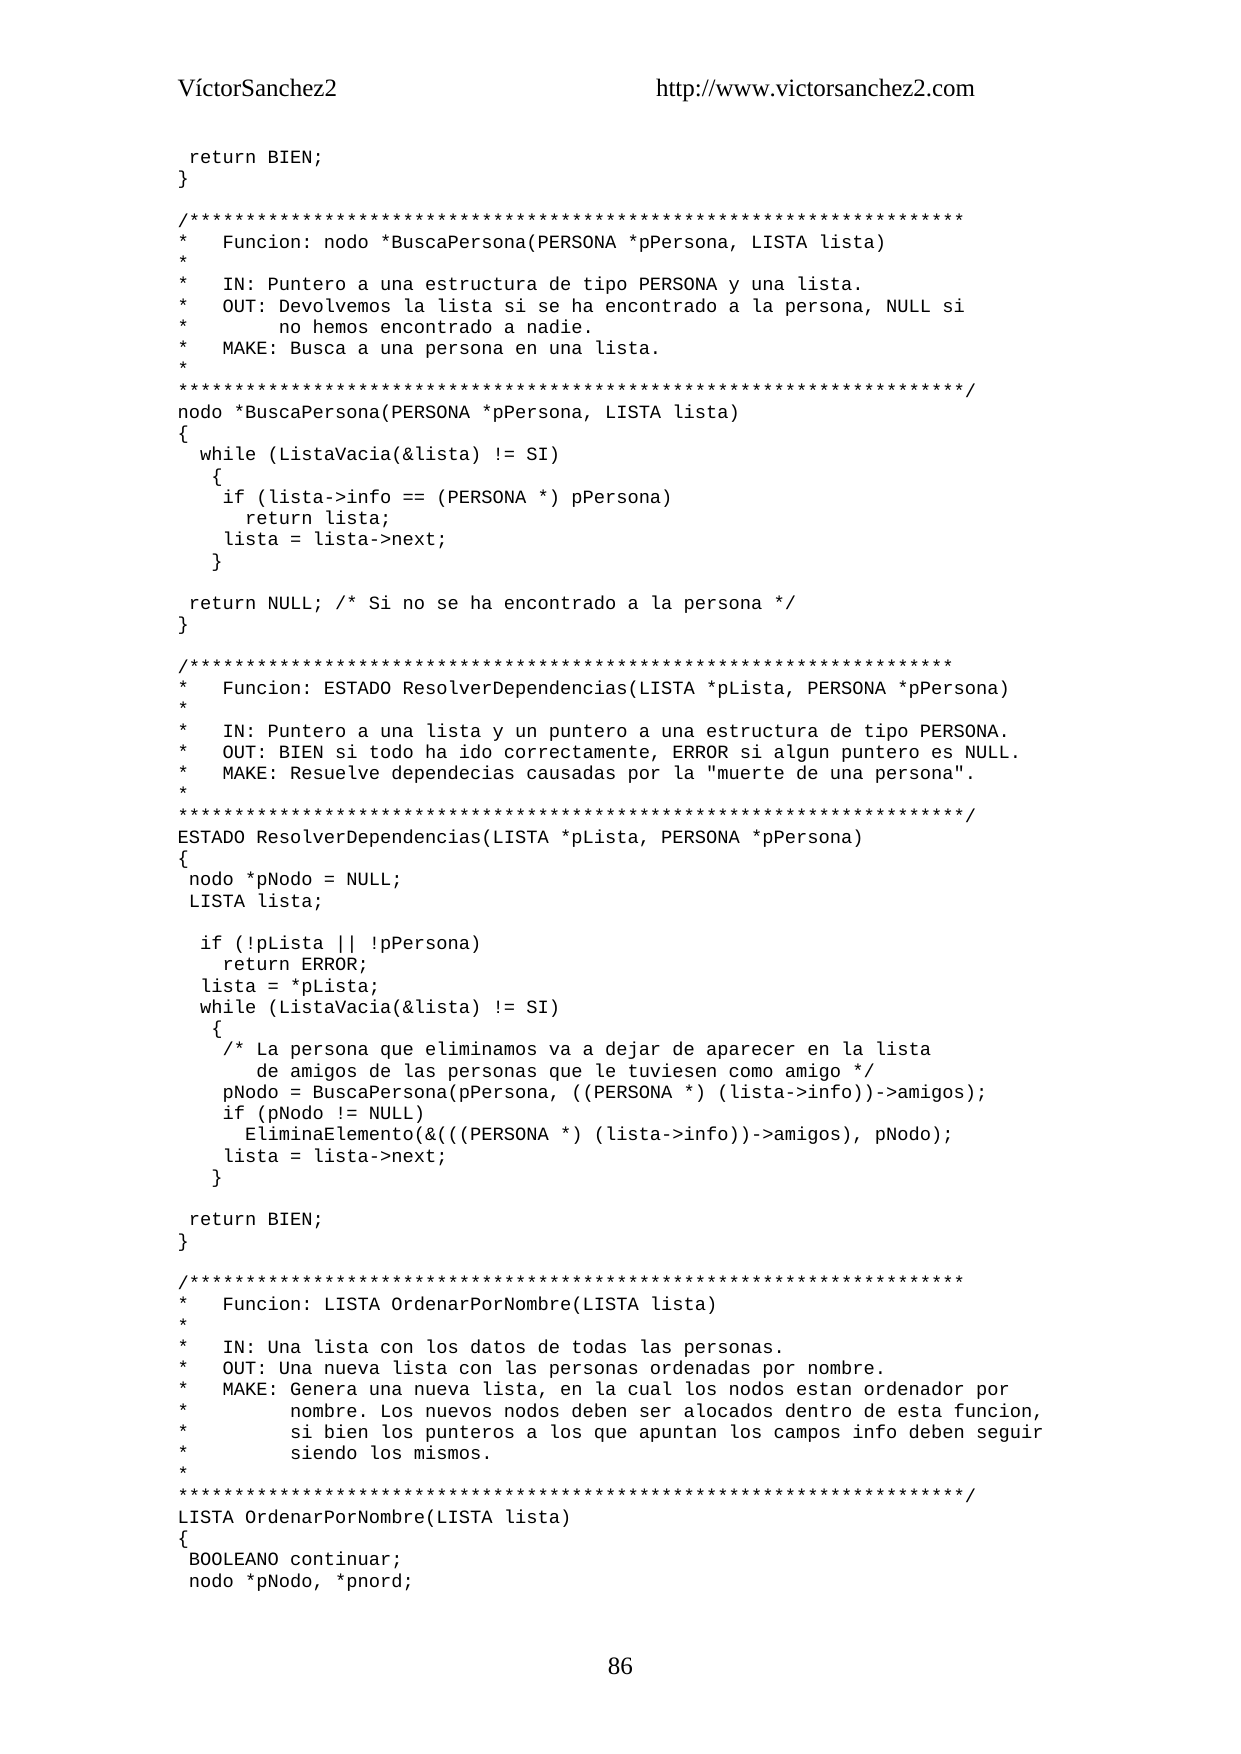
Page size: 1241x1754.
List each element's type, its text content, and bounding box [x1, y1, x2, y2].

text lista = lista->next; [177, 530, 1063, 551]
text if (pNodo != NULL) [177, 1104, 1063, 1125]
text * IN: Puntero a una lista y un puntero a una estructura de tipo PERSONA. [177, 721, 1063, 743]
text ESTADO ResolverDependencias(LISTA *pLista, PERSONA *pPersona) [177, 828, 1063, 849]
text * MAKE: Resuelve dependecias causadas por la "muerte de una persona". [177, 764, 1063, 785]
text } [177, 1168, 1063, 1189]
text **********************************************************************/ [177, 1486, 1063, 1508]
text EliminaElemento(&(((PERSONA *) (lista->info))->amigos), pNodo); [177, 1125, 1063, 1146]
text * Funcion: nodo *BuscaPersona(PERSONA *pPersona, LISTA lista) [177, 233, 1063, 254]
text * IN: Puntero a una estructura de tipo PERSONA y una lista. [177, 275, 1063, 296]
text * Funcion: LISTA OrdenarPorNombre(LISTA lista) [177, 1295, 1063, 1316]
text while (ListaVacia(&lista) != SI) [177, 998, 1063, 1019]
text * [177, 254, 1063, 275]
text * MAKE: Busca a una persona en una lista. [177, 339, 1063, 360]
text } [177, 551, 1063, 573]
text * [177, 1465, 1063, 1486]
text * no hemos encontrado a nadie. [177, 318, 1063, 339]
text * [177, 1316, 1063, 1338]
text * [177, 360, 1063, 381]
text { [177, 424, 1063, 445]
text nodo *pNodo = NULL; [177, 870, 1063, 891]
text * OUT: Una nueva lista con las personas ordenadas por nombre. [177, 1359, 1063, 1380]
text * si bien los punteros a los que apuntan los campos info deben seguir [177, 1423, 1063, 1444]
text if (!pLista || !pPersona) [177, 934, 1063, 955]
text { [177, 1019, 1063, 1040]
text * [177, 785, 1063, 806]
text } [177, 1231, 1063, 1253]
text * IN: Una lista con los datos de todas las personas. [177, 1338, 1063, 1359]
text * nombre. Los nuevos nodos deben ser alocados dentro de esta funcion, [177, 1401, 1063, 1423]
text LISTA OrdenarPorNombre(LISTA lista) [177, 1508, 1063, 1529]
text { [177, 466, 1063, 488]
text return BIEN; [177, 1210, 1063, 1231]
text **********************************************************************/ [177, 381, 1063, 403]
text * siendo los mismos. [177, 1444, 1063, 1465]
text LISTA lista; [177, 891, 1063, 913]
text } [177, 615, 1063, 636]
text if (lista->info == (PERSONA *) pPersona) [177, 488, 1063, 509]
text return NULL; /* Si no se ha encontrado a la persona */ [177, 594, 1063, 615]
text lista = lista->next; [177, 1146, 1063, 1168]
text * Funcion: ESTADO ResolverDependencias(LISTA *pLista, PERSONA *pPersona) [177, 679, 1063, 700]
text return ERROR; [177, 955, 1063, 976]
text * [177, 700, 1063, 721]
text while (ListaVacia(&lista) != SI) [177, 445, 1063, 466]
text } [177, 169, 1063, 190]
text { [177, 1529, 1063, 1550]
text return lista; [177, 509, 1063, 530]
text pNodo = BuscaPersona(pPersona, ((PERSONA *) (lista->info))->amigos); [177, 1083, 1063, 1104]
text /********************************************************************* [177, 211, 1063, 233]
text de amigos de las personas que le tuviesen como amigo */ [177, 1061, 1063, 1083]
text /******************************************************************** [177, 658, 1063, 679]
text nodo *pNodo, *pnord; [177, 1571, 1063, 1593]
text /* La persona que eliminamos va a dejar de aparecer en la lista [177, 1040, 1063, 1061]
text BOOLEANO continuar; [177, 1550, 1063, 1571]
text * OUT: Devolvemos la lista si se ha encontrado a la persona, NULL si [177, 296, 1063, 318]
text * OUT: BIEN si todo ha ido correctamente, ERROR si algun puntero es NULL. [177, 743, 1063, 764]
text **********************************************************************/ [177, 806, 1063, 828]
text * MAKE: Genera una nueva lista, en la cual los nodos estan ordenador por [177, 1380, 1063, 1401]
text return BIEN; [177, 148, 1063, 169]
text { [177, 849, 1063, 870]
text lista = *pLista; [177, 976, 1063, 998]
text /********************************************************************* [177, 1274, 1063, 1295]
text nodo *BuscaPersona(PERSONA *pPersona, LISTA lista) [177, 403, 1063, 424]
